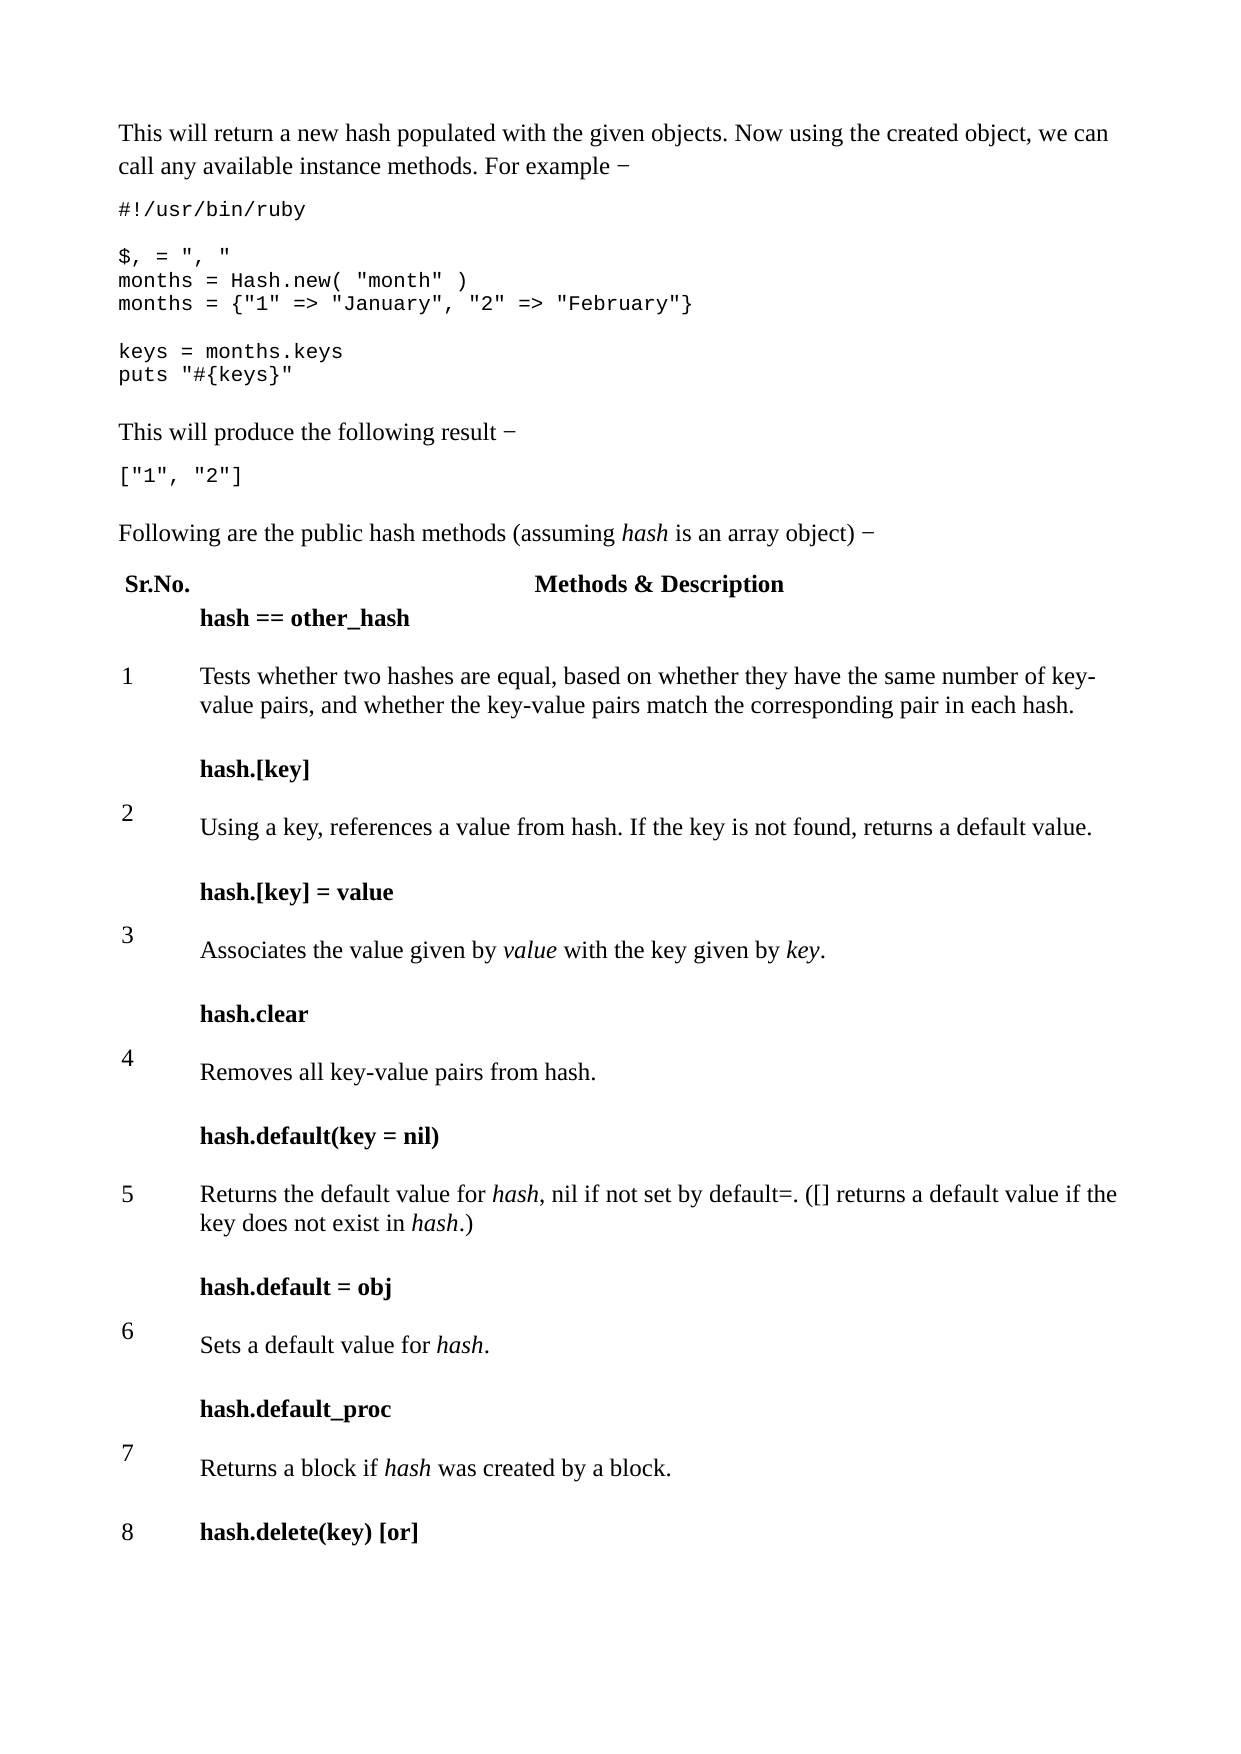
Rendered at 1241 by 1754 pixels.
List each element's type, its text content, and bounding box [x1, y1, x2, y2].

table_cell 4 [118, 996, 197, 1118]
table_cell 8 [118, 1514, 197, 1578]
text #!/usr/bin/ruby [118, 199, 1122, 222]
text This will return a new hash populated with the given objects. Now using the created object, we can call any available instance methods. For example − [118, 118, 1122, 180]
text $, = ", " [118, 246, 1122, 270]
text months = Hash.new( "month" ) [118, 270, 1122, 293]
text This will produce the following result − [118, 417, 1122, 446]
table_cell hash.default_proc Returns a block if hash was created by a block. [197, 1392, 1122, 1514]
table_cell hash.[key] Using a key, references a value from hash. If the key is not found, returns a default value. [197, 751, 1122, 874]
table_cell 2 [118, 751, 197, 874]
table_cell hash.default = obj Sets a default value for hash. [197, 1269, 1122, 1392]
table_cell hash.default(key = nil) Returns the default value for hash, nil if not set by default=. ([] returns a default value if the key does not exist in hash.) [197, 1118, 1122, 1269]
table_cell 6 [118, 1269, 197, 1392]
table_cell hash.[key] = value Associates the value given by value with the key given by key. [197, 874, 1122, 996]
table_header Sr.No. [118, 566, 197, 600]
table_cell hash.delete(key) [or] [197, 1514, 1122, 1578]
table_cell hash == other_hash Tests whether two hashes are equal, based on whether they have the same number of key-value pairs, and whether the key-value pairs match the corresponding pair in each hash. [197, 600, 1122, 751]
text Following are the public hash methods (assuming hash is an array object) − [118, 518, 1122, 547]
table_cell 3 [118, 874, 197, 996]
table_cell 7 [118, 1392, 197, 1514]
text keys = months.keys [118, 341, 1122, 364]
text months = {"1" => "January", "2" => "February"} [118, 293, 1122, 317]
table_cell 5 [118, 1118, 197, 1269]
table_cell 1 [118, 600, 197, 751]
text ["1", "2"] [118, 465, 1122, 489]
table_cell hash.clear Removes all key-value pairs from hash. [197, 996, 1122, 1118]
table_header Methods & Description [197, 566, 1122, 600]
text puts "#{keys}" [118, 364, 1122, 388]
